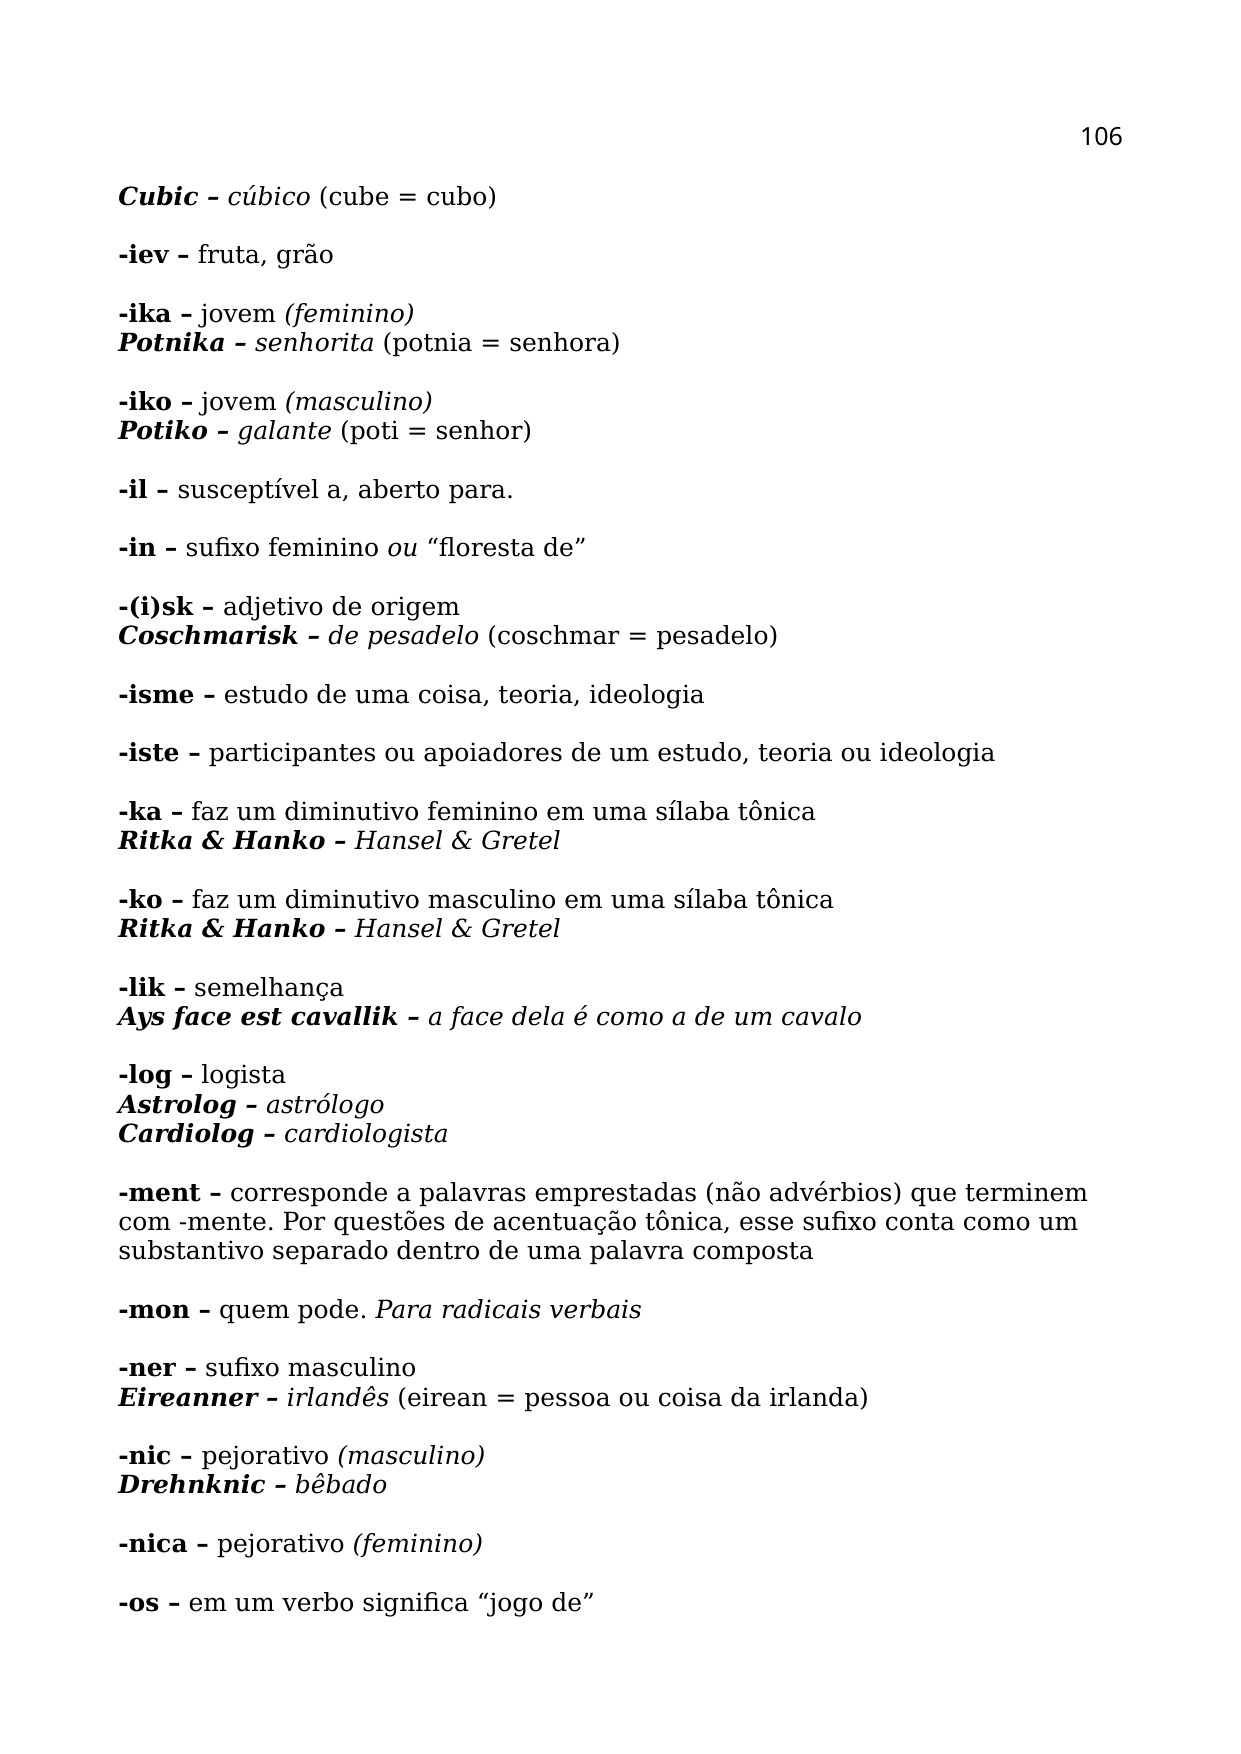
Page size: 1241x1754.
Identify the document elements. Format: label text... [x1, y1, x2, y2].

text -ika – jovem (feminino) [118, 299, 1123, 328]
text -ner – sufixo masculino [118, 1353, 1123, 1382]
text Astrolog – astrólogo [118, 1090, 1123, 1119]
text -log – logista [118, 1060, 1123, 1090]
text -ko – faz um diminutivo masculino em uma sílaba tônica [118, 884, 1123, 914]
text Coschmarisk – de pesadelo (coschmar = pesadelo) [118, 621, 1123, 650]
text -iev – fruta, grão [118, 240, 1123, 269]
text Potnika – senhorita (potnia = senhora) [118, 328, 1123, 357]
text -iste – participantes ou apoiadores de um estudo, teoria ou ideologia [118, 738, 1123, 767]
text -os – em um verbo significa “jogo de” [118, 1587, 1123, 1617]
text -isme – estudo de uma coisa, teoria, ideologia [118, 679, 1123, 709]
text Eireanner – irlandês (eirean = pessoa ou coisa da irlanda) [118, 1382, 1123, 1412]
text Drehnknic – bêbado [118, 1470, 1123, 1500]
text Cubic – cúbico (cube = cubo) [118, 182, 1123, 211]
text -ka – faz um diminutivo feminino em uma sílaba tônica [118, 797, 1123, 826]
text Cardiolog – cardiologista [118, 1119, 1123, 1148]
text Ritka & Hanko – Hansel & Gretel [118, 914, 1123, 943]
text Ays face est cavallik – a face dela é como a de um cavalo [118, 1002, 1123, 1031]
text -iko – jovem (masculino) [118, 387, 1123, 416]
text -nica – pejorativo (feminino) [118, 1529, 1123, 1558]
text -in – sufixo feminino ou “floresta de” [118, 533, 1123, 562]
text -(i)sk – adjetivo de origem [118, 592, 1123, 621]
text -ment – corresponde a palavras emprestadas (não advérbios) que terminem com -mente. Por questões de acentuação tônica, esse sufixo conta como um substantivo separado dentro de uma palavra composta [118, 1178, 1123, 1265]
text -lik – semelhança [118, 972, 1123, 1002]
text -nic – pejorativo (masculino) [118, 1441, 1123, 1470]
text -mon – quem pode. Para radicais verbais [118, 1294, 1123, 1324]
text Ritka & Hanko – Hansel & Gretel [118, 826, 1123, 855]
text -il – susceptível a, aberto para. [118, 474, 1123, 504]
text Potiko – galante (poti = senhor) [118, 416, 1123, 445]
